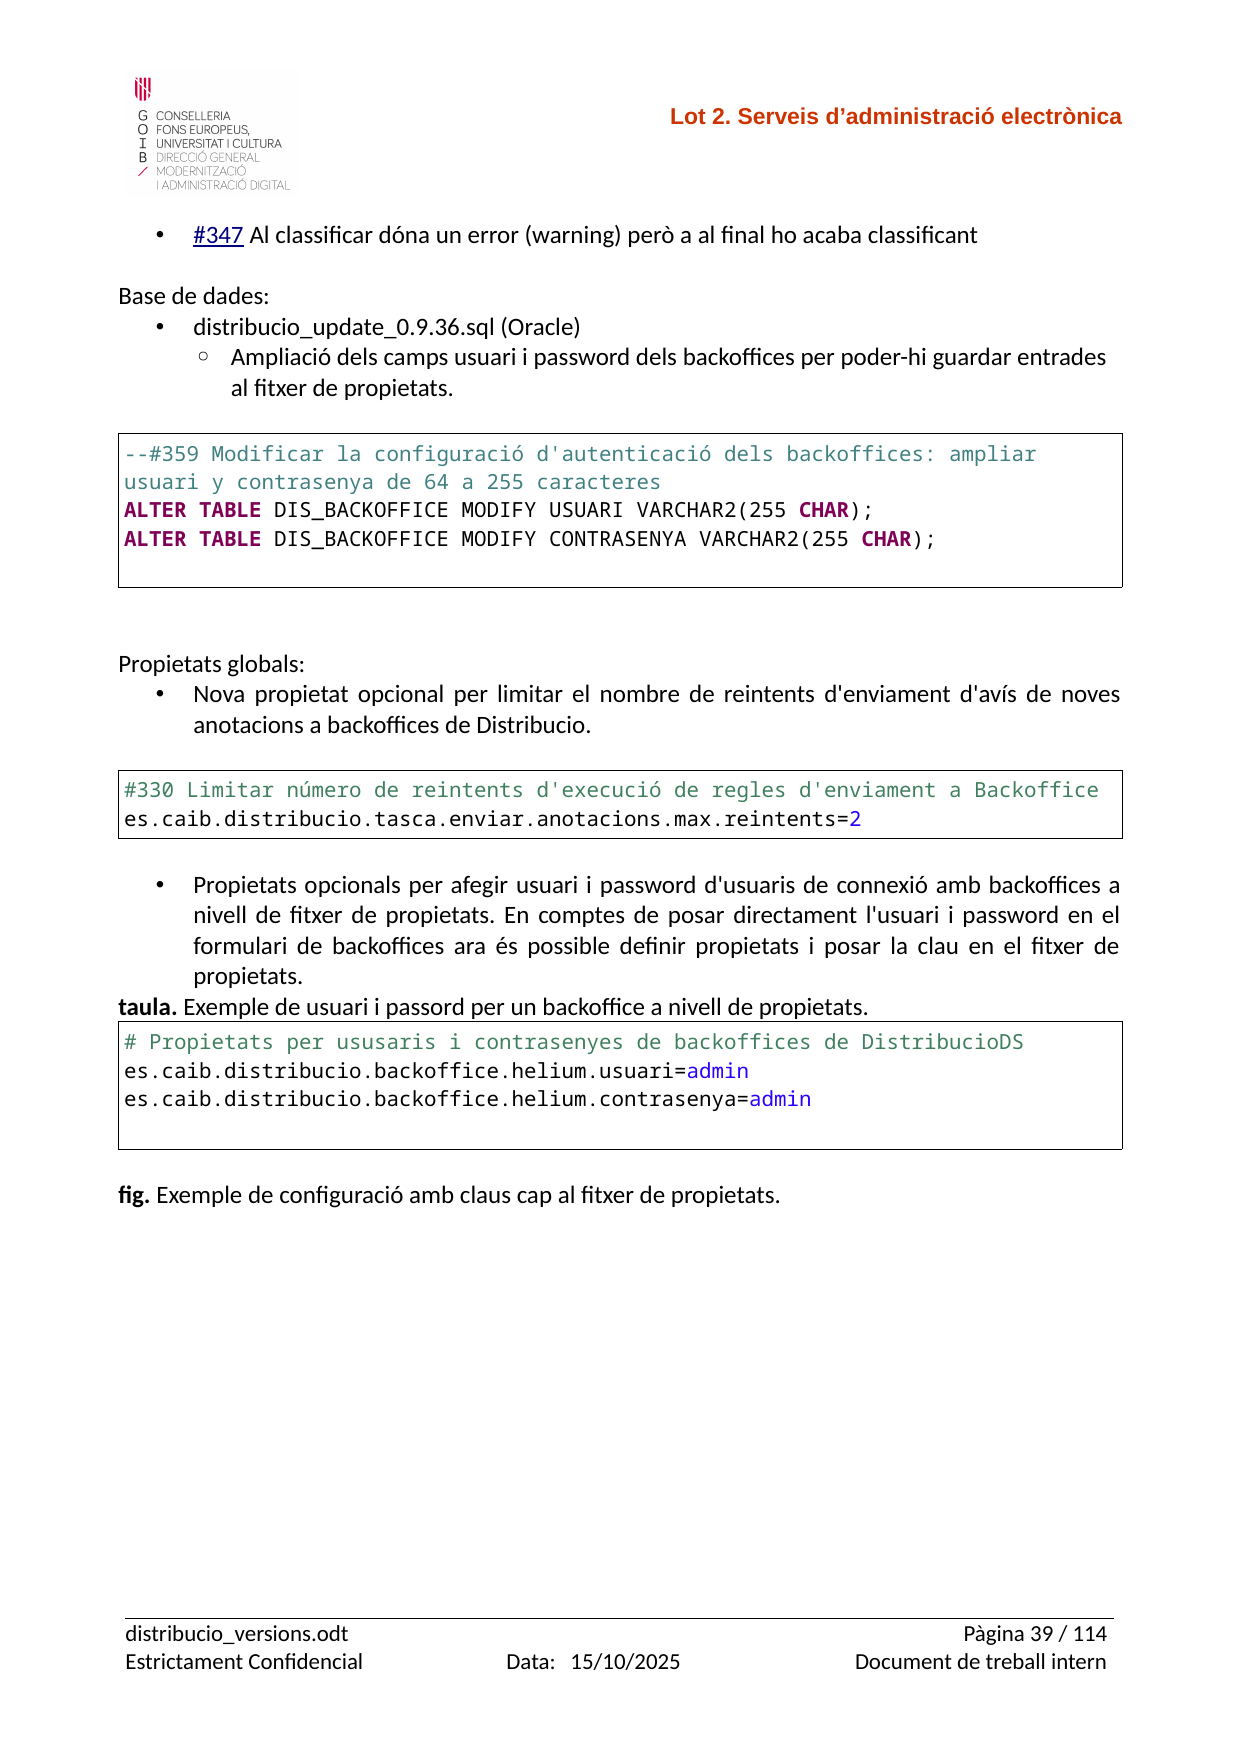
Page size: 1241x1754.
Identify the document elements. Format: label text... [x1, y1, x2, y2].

list Ampliació dels camps usuari i password dels backoffices per poder-hi guardar entrades al fitxer de propietats. [193, 341, 1122, 402]
text taula. Exemple de usuari i passord per un backoffice a nivell de propietats. [118, 991, 1122, 1021]
text Base de dades: [118, 280, 1122, 311]
list Nova propietat opcional per limitar el nombre de reintents d'enviament d'avís de noves anotacions a backoffices de Distribucio. [156, 678, 1122, 739]
list #347 Al classificar dóna un error (warning) però a al final ho acaba classificant [156, 219, 1122, 250]
list distribucio_update_0.9.36.sql (Oracle) [156, 311, 1122, 341]
text fig. Exemple de configuració amb claus cap al fitxer de propietats. [118, 1179, 1122, 1210]
text Propietats globals: [118, 648, 1122, 678]
table_header #330 Limitar número de reintents d'execució de regles d'enviament a Backoffice es.caib.distribucio.tasca.enviar.anotacions.max.reintents=2 [119, 771, 1122, 838]
list Propietats opcionals per afegir usuari i password d'usuaris de connexió amb backoffices a nivell de fitxer de propietats. En comptes de posar directament l'usuari i password en el formulari de backoffices ara és possible definir propietats i posar la clau en el fitxer de propietats. [156, 869, 1122, 991]
table_header # Propietats per ususaris i contrasenyes de backoffices de DistribucioDS es.caib.distribucio.backoffice.helium.usuari=admin es.caib.distribucio.backoffice.helium.contrasenya=admin [119, 1022, 1122, 1149]
table_header --#359 Modificar la configuració d'autenticació dels backoffices: ampliar usuari y contrasenya de 64 a 255 caracteres ALTER TABLE DIS_BACKOFFICE MODIFY USUARI VARCHAR2(255 CHAR); ALTER TABLE DIS_BACKOFFICE MODIFY CONTRASENYA VARCHAR2(255 CHAR); [119, 434, 1122, 587]
picture [126, 70, 299, 197]
